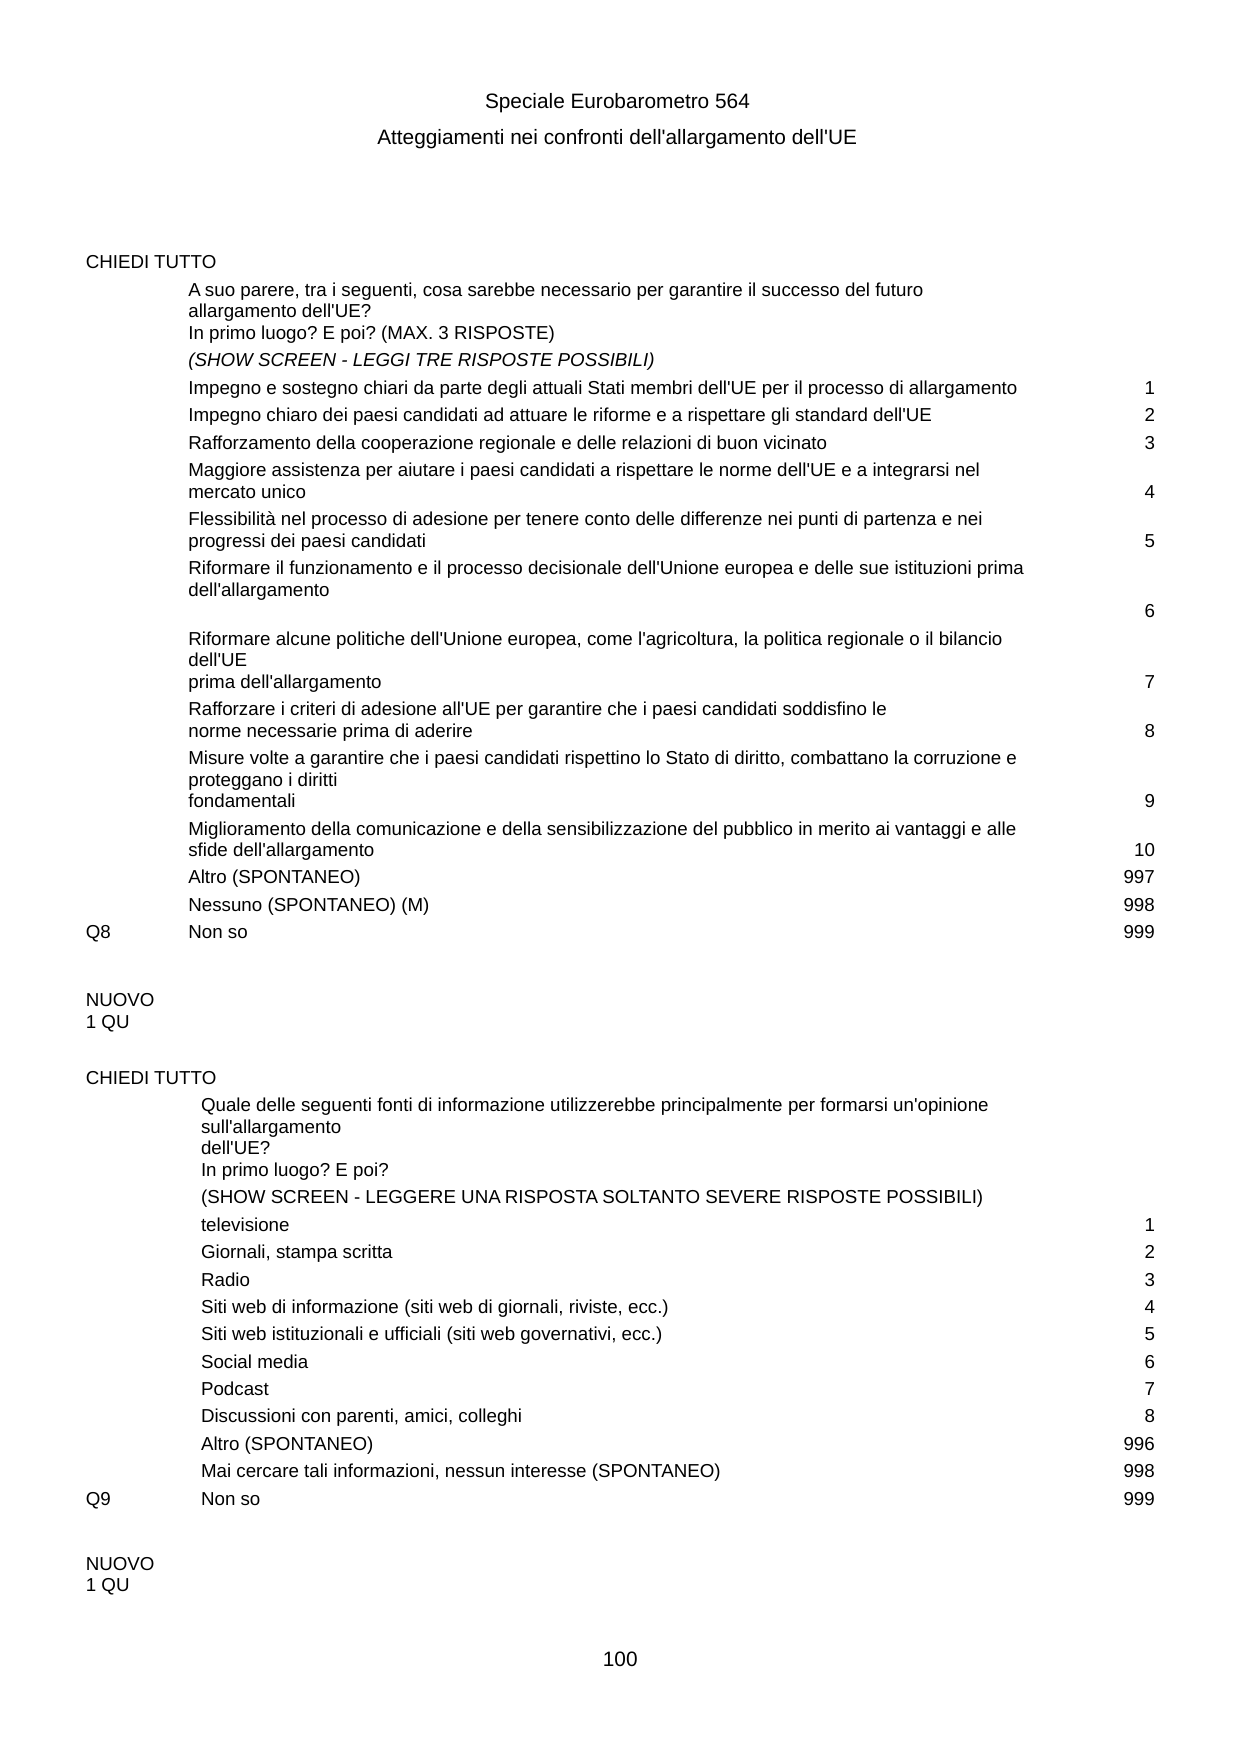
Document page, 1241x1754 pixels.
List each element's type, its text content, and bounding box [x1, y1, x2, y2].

table_cell 3 [1038, 1265, 1157, 1293]
table_cell 4 [1038, 456, 1157, 505]
table_cell 997 [1038, 863, 1157, 891]
table_cell Q8 [83, 276, 185, 946]
table_cell Flessibilità nel processo di adesione per tenere conto delle differenze nei punti di partenza e nei progressi dei paesi candidati [185, 505, 1038, 554]
table_cell 998 [1038, 1457, 1157, 1484]
table_cell CHIEDI TUTTO [83, 1035, 1046, 1091]
table_cell Discussioni con parenti, amici, colleghi [198, 1403, 1038, 1430]
table_cell [185, 946, 1038, 978]
table_cell Riformare il funzionamento e il processo decisionale dell'Unione europea e delle sue istituzioni prima dell'allargamento [185, 554, 1038, 624]
table_cell [1038, 946, 1157, 978]
table_cell 2 [1038, 401, 1157, 428]
table_cell [1038, 1512, 1157, 1543]
table_cell Giornali, stampa scritta [198, 1238, 1038, 1265]
table_cell [1046, 276, 1157, 346]
table_cell Siti web istituzionali e ufficiali (siti web governativi, ecc.) [198, 1320, 1038, 1348]
table_cell Rafforzamento della cooperazione regionale e delle relazioni di buon vicinato [185, 429, 1038, 456]
table_cell 7 [1038, 1375, 1157, 1402]
table_cell 7 [1038, 624, 1157, 695]
table_cell [198, 1512, 1038, 1543]
table_cell Rafforzare i criteri di adesione all'UE per garantire che i paesi candidati soddisfino le norme necessarie prima di aderire [185, 695, 1038, 744]
table_cell [1046, 1543, 1157, 1599]
table_header CHIEDI TUTTO [83, 220, 1046, 276]
table_cell Misure volte a garantire che i paesi candidati rispettino lo Stato di diritto, combattano la corruzione e proteggano i diritti fondamentali [185, 744, 1038, 814]
table_cell 996 [1038, 1430, 1157, 1457]
table_cell Social media [198, 1348, 1038, 1375]
table_cell Q9 [83, 1091, 198, 1512]
table_cell 4 [1038, 1293, 1157, 1320]
table_cell [83, 1512, 198, 1543]
table_cell Miglioramento della comunicazione e della sensibilizzazione del pubblico in merito ai vantaggi e alle sfide dell'allargamento [185, 814, 1038, 863]
table_cell [1046, 978, 1157, 1035]
table_cell Impegno chiaro dei paesi candidati ad attuare le riforme e a rispettare gli standard dell'UE [185, 401, 1038, 428]
table_cell Quale delle seguenti fonti di informazione utilizzerebbe principalmente per formarsi un'opinione sull'allargamento dell'UE? In primo luogo? E poi? [198, 1091, 1046, 1183]
table_cell [1046, 1183, 1157, 1211]
table_cell Altro (SPONTANEO) [198, 1430, 1038, 1457]
table_cell 1 [1038, 1211, 1157, 1238]
table_cell Altro (SPONTANEO) [185, 863, 1038, 891]
table_cell Riformare alcune politiche dell'Unione europea, come l'agricoltura, la politica regionale o il bilancio dell'UE prima dell'allargamento [185, 624, 1038, 695]
table_cell 6 [1038, 1348, 1157, 1375]
table_cell A suo parere, tra i seguenti, cosa sarebbe necessario per garantire il successo del futuro allargamento dell'UE? In primo luogo? E poi? (MAX. 3 RISPOSTE) [185, 276, 1046, 346]
table_cell Siti web di informazione (siti web di giornali, riviste, ecc.) [198, 1293, 1038, 1320]
table_cell 2 [1038, 1238, 1157, 1265]
table_cell Radio [198, 1265, 1038, 1293]
table_cell 5 [1038, 1320, 1157, 1348]
table_header [1046, 220, 1157, 276]
table_cell 3 [1038, 429, 1157, 456]
table_cell (SHOW SCREEN - LEGGI TRE RISPOSTE POSSIBILI) [185, 346, 1046, 374]
table_cell 999 [1038, 1485, 1157, 1512]
table_cell Mai cercare tali informazioni, nessun interesse (SPONTANEO) [198, 1457, 1038, 1484]
table_cell (SHOW SCREEN - LEGGERE UNA RISPOSTA SOLTANTO SEVERE RISPOSTE POSSIBILI) [198, 1183, 1046, 1211]
table_cell Non so [198, 1485, 1038, 1512]
table_cell 8 [1038, 1403, 1157, 1430]
table_cell NUOVO 1 QU [83, 1543, 1046, 1599]
table_cell Nessuno (SPONTANEO) (M) [185, 891, 1038, 918]
table_cell 5 [1038, 505, 1157, 554]
table_cell 9 [1038, 744, 1157, 814]
table_cell Non so [185, 918, 1038, 946]
table_cell [83, 946, 185, 978]
table_cell 999 [1038, 918, 1157, 946]
table_cell [1046, 1035, 1157, 1091]
table_cell 10 [1038, 814, 1157, 863]
table_cell 6 [1038, 554, 1157, 624]
table_cell [1046, 346, 1157, 374]
table_cell Podcast [198, 1375, 1038, 1402]
table_cell [1046, 1091, 1157, 1183]
table_cell 1 [1038, 374, 1157, 401]
table_cell 8 [1038, 695, 1157, 744]
table_cell Maggiore assistenza per aiutare i paesi candidati a rispettare le norme dell'UE e a integrarsi nel mercato unico [185, 456, 1038, 505]
table_cell televisione [198, 1211, 1038, 1238]
table_cell 998 [1038, 891, 1157, 918]
table_cell Impegno e sostegno chiari da parte degli attuali Stati membri dell'UE per il processo di allargamento [185, 374, 1038, 401]
table_cell NUOVO 1 QU [83, 978, 1046, 1035]
